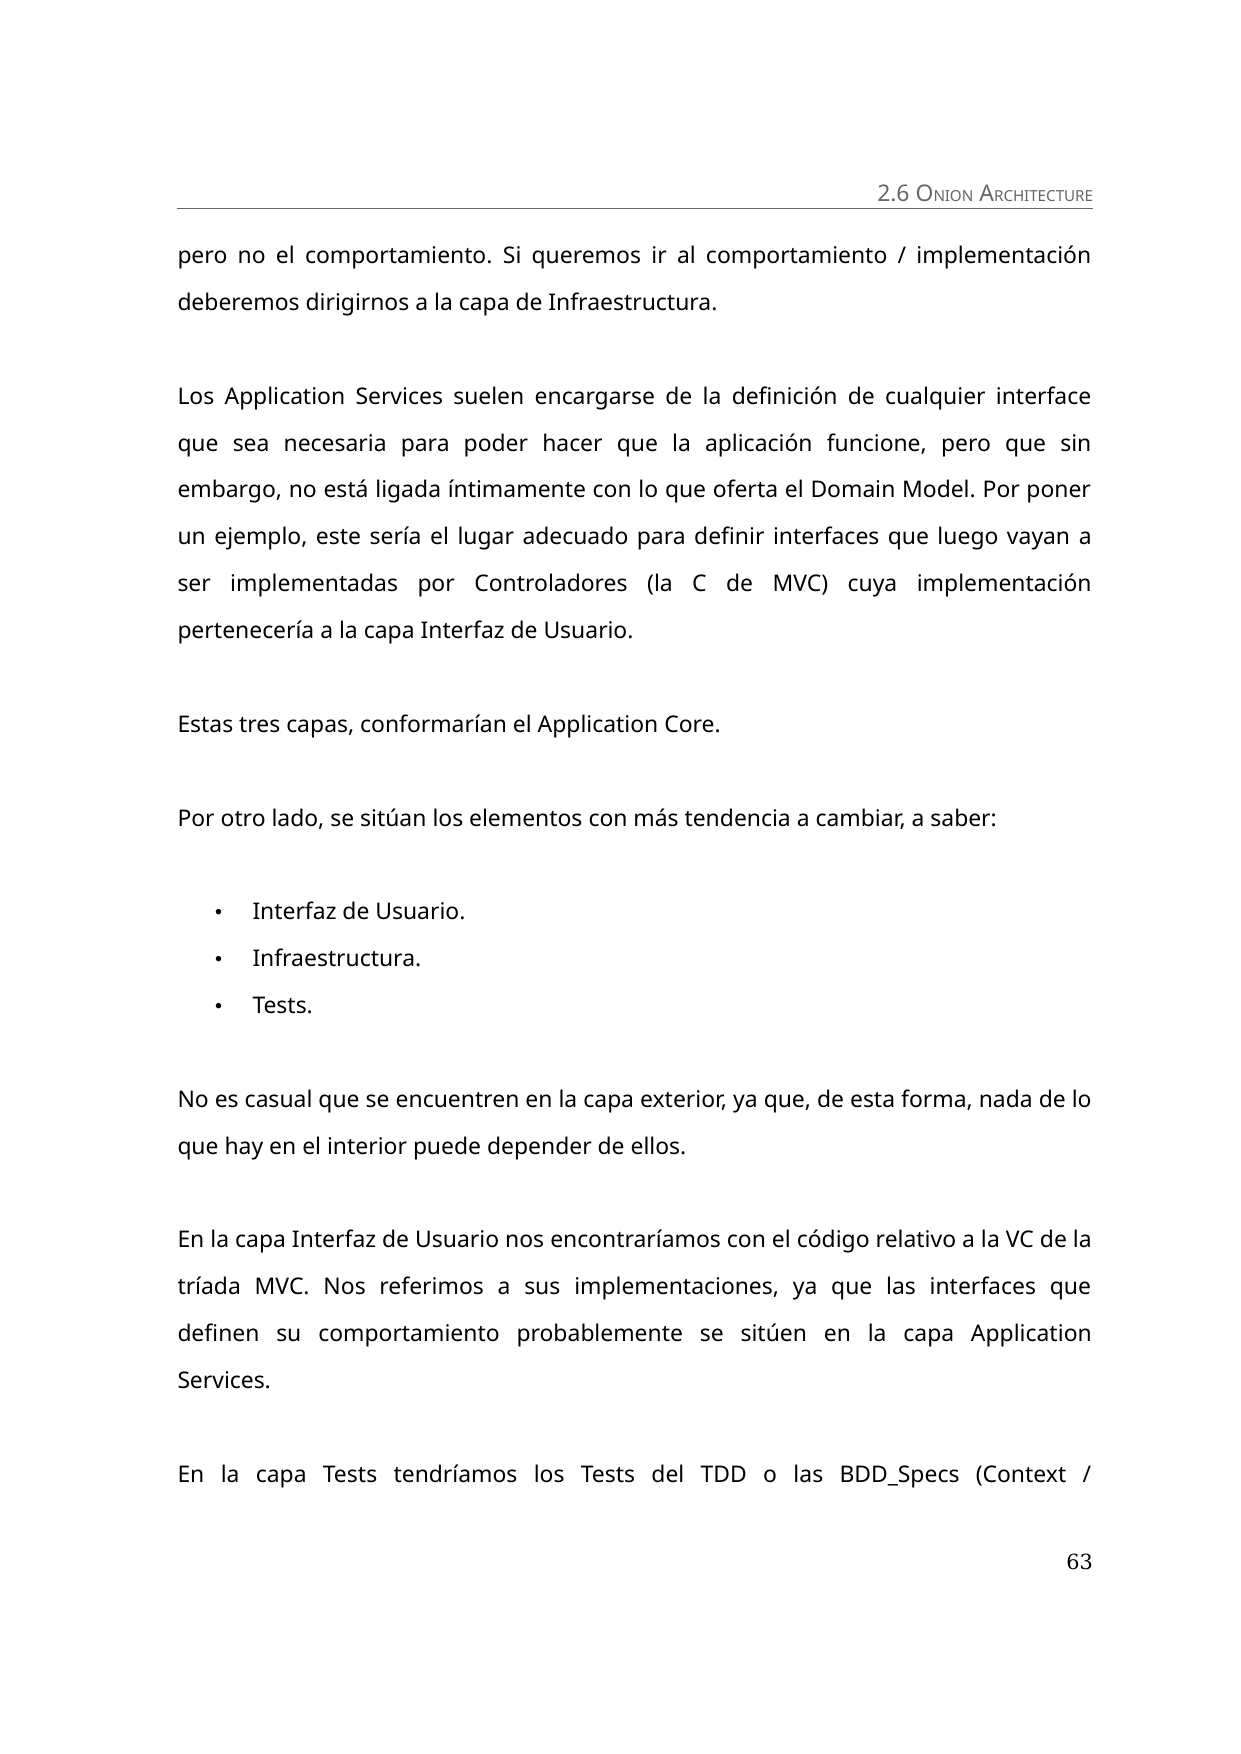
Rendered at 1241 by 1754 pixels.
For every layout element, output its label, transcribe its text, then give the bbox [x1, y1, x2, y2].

text Por otro lado, se sitúan los elementos con más tendencia a cambiar, a saber: [177, 801, 1093, 833]
text pero no el comportamiento. Si queremos ir al comportamiento / implementación deberemos dirigirnos a la capa de Infraestructura. [177, 239, 1093, 317]
text No es casual que se encuentren en la capa exterior, ya que, de esta forma, nada de lo que hay en el interior puede depender de ellos. [177, 1083, 1093, 1161]
list Infraestructura. [215, 942, 1093, 973]
list Tests. [215, 989, 1093, 1020]
text En la capa Tests tendríamos los Tests del TDD o las BDD_Specs (Context / [177, 1458, 1093, 1489]
text Estas tres capas, conformarían el Application Core. [177, 708, 1093, 739]
text Los Application Services suelen encargarse de la definición de cualquier interface que sea necesaria para poder hacer que la aplicación funcione, pero que sin embargo, no está ligada íntimamente con lo que oferta el Domain Model. Por poner un ejemplo, este sería el lugar adecuado para definir interfaces que luego vayan a ser implementadas por Controladores (la C de MVC) cuya implementación pertenecería a la capa Interfaz de Usuario. [177, 379, 1093, 645]
list Interfaz de Usuario. [215, 895, 1093, 926]
text En la capa Interfaz de Usuario nos encontraríamos con el código relativo a la VC de la tríada MVC. Nos referimos a sus implementaciones, ya que las interfaces que definen su comportamiento probablemente se sitúen en la capa Application Services. [177, 1223, 1093, 1395]
